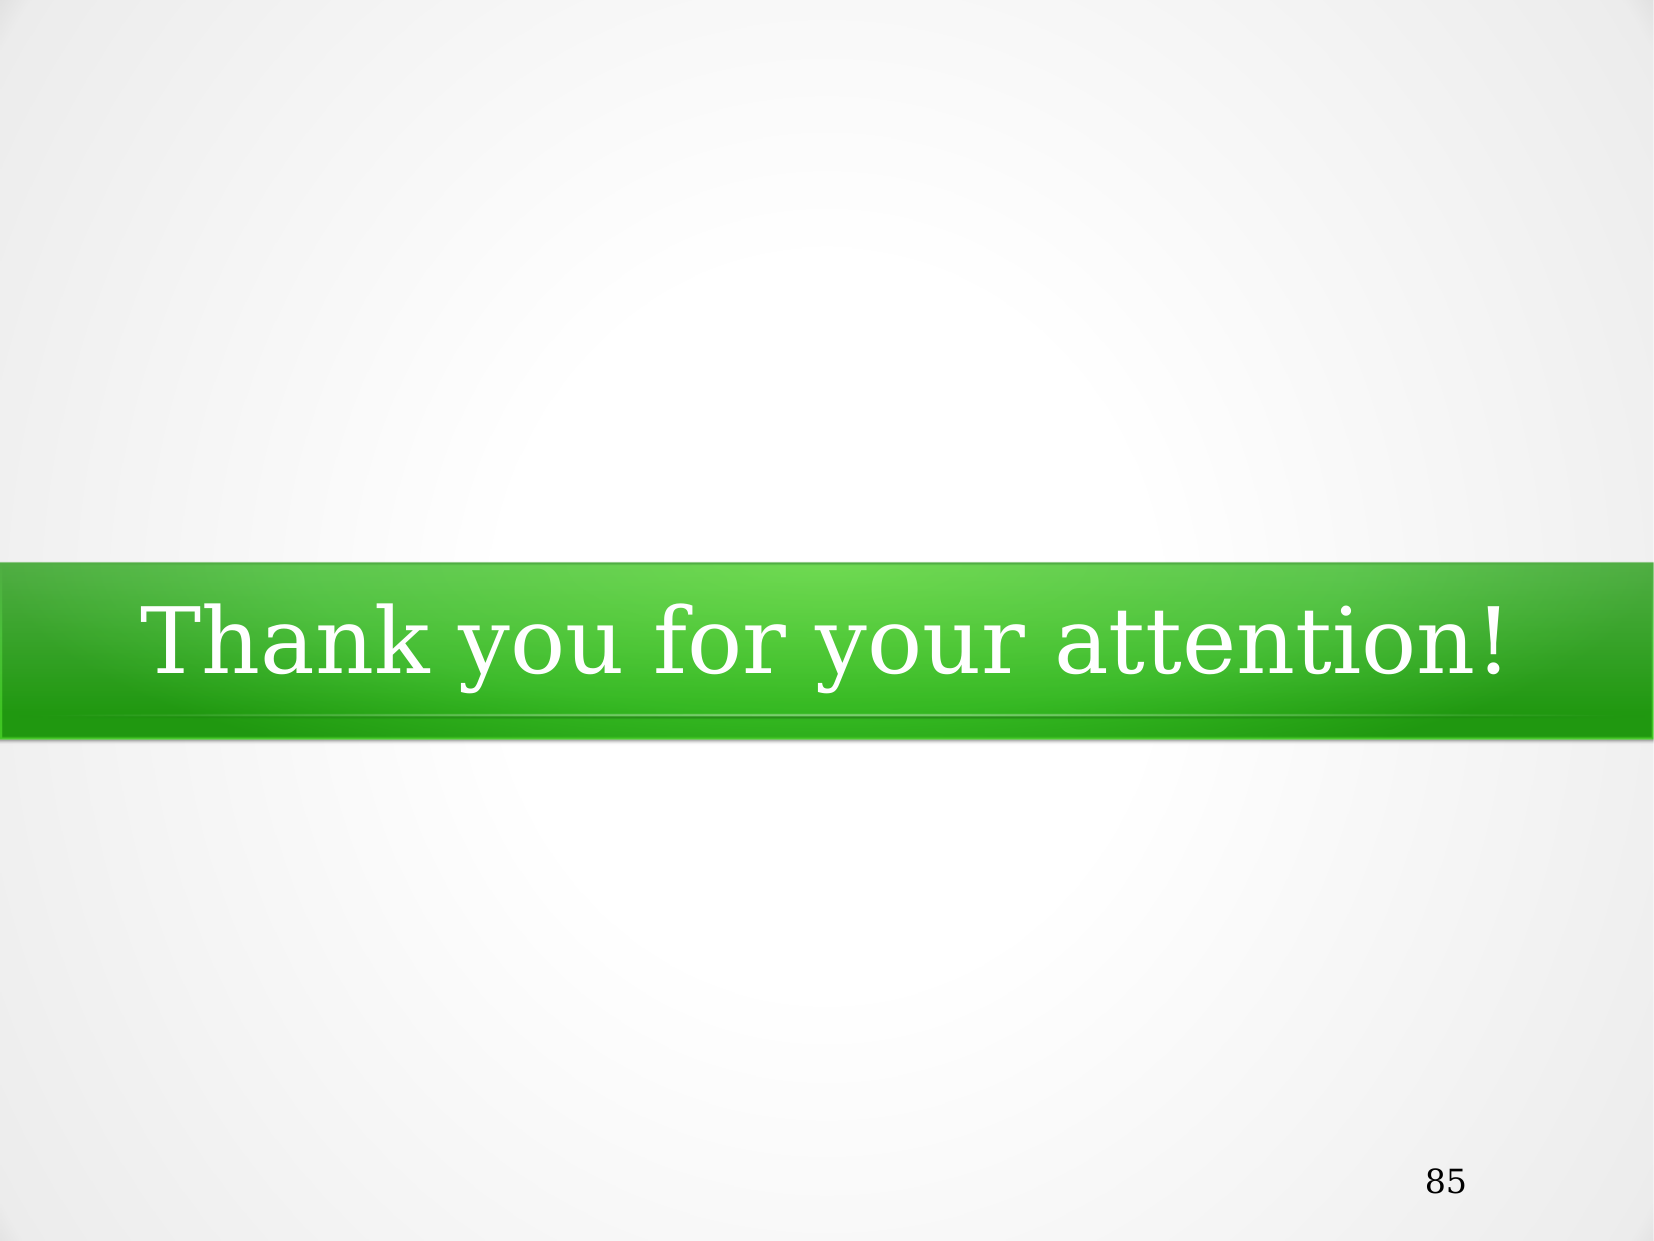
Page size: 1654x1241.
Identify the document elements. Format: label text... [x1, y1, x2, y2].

title Thank you for your attention! [82, 578, 1571, 715]
picture [0, 0, 1654, 1241]
